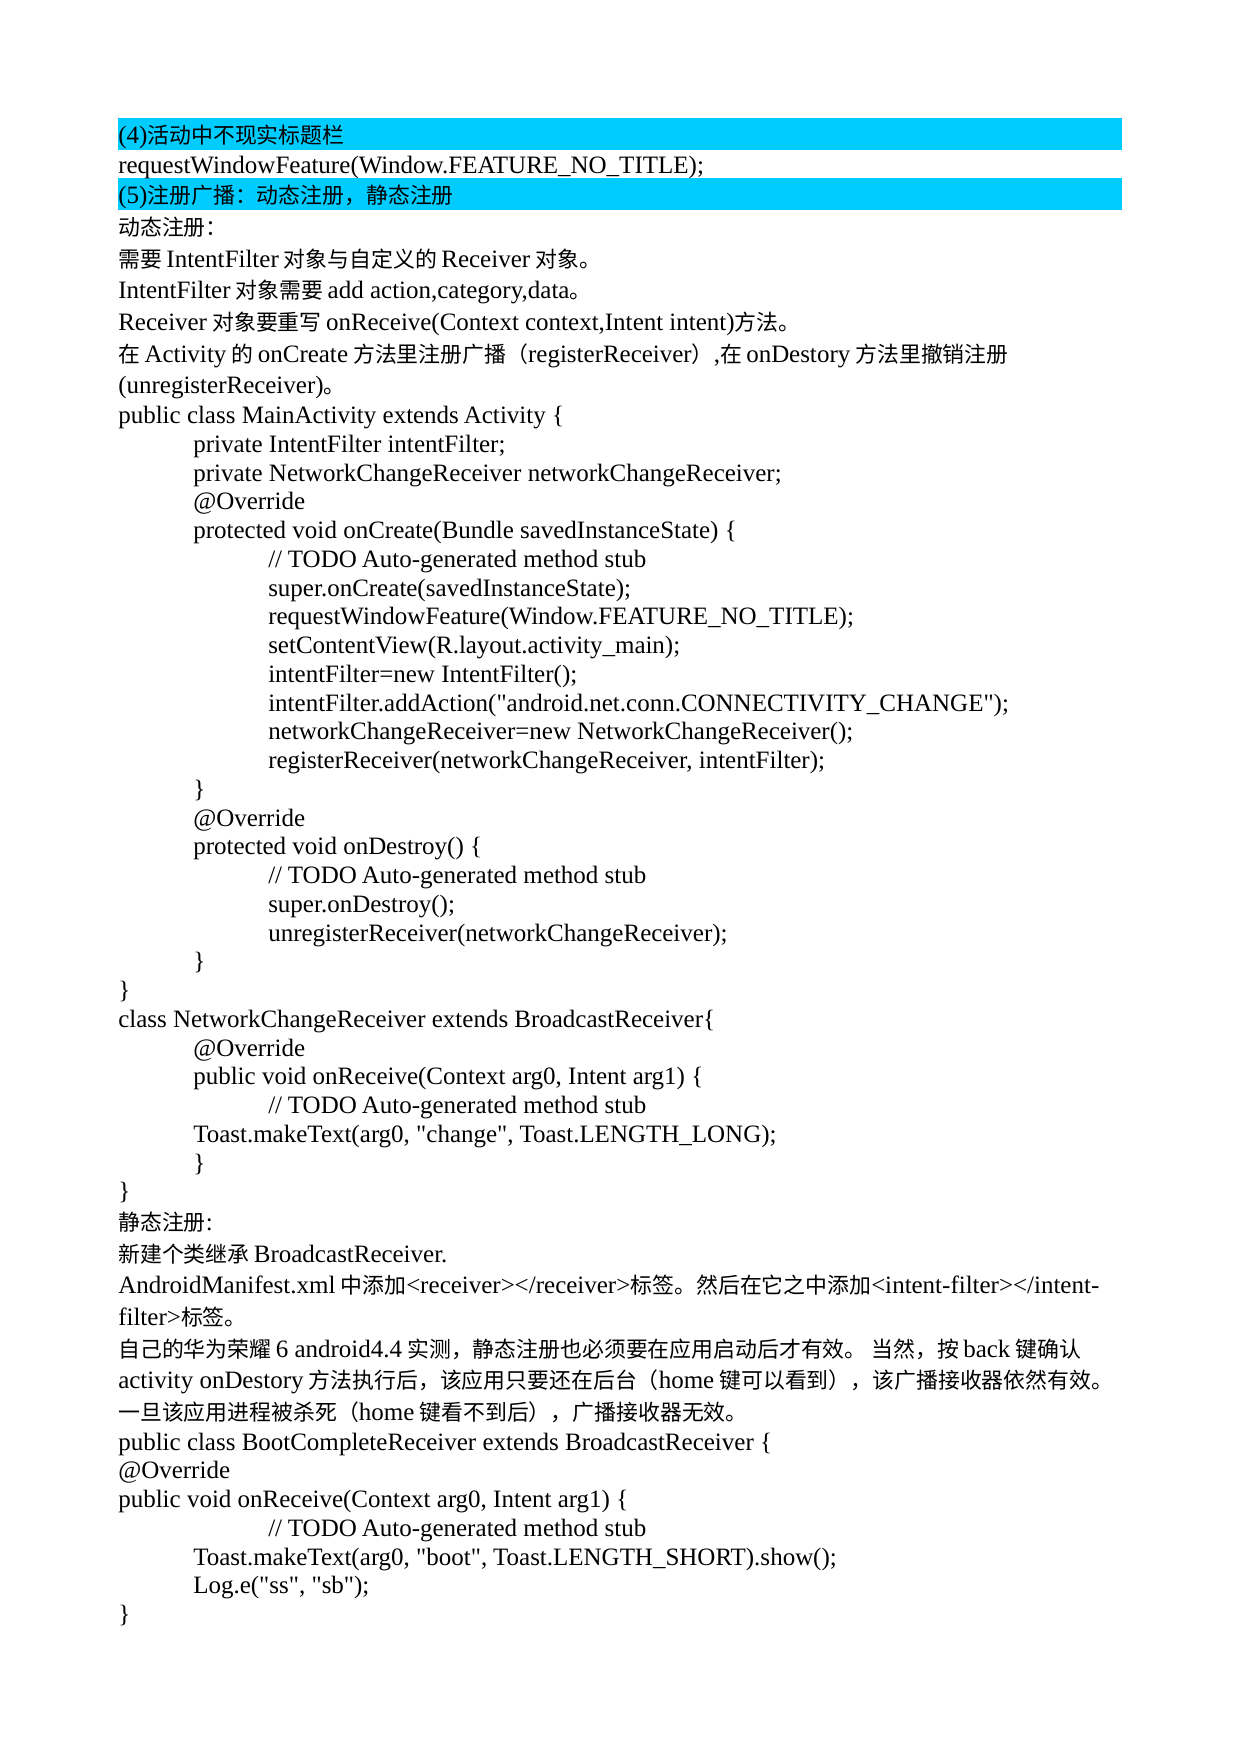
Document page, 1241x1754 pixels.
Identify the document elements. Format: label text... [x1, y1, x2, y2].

text super.onCreate(savedInstanceState); [118, 573, 1122, 601]
text requestWindowFeature(Window.FEATURE_NO_TITLE); [118, 601, 1122, 630]
text public class MainActivity extends Activity { [118, 400, 1122, 429]
text 在Activity的onCreate方法里注册广播（registerReceiver）,在onDestory方法里撤销注册(unregisterReceiver)。 [118, 337, 1122, 400]
text 动态注册： [118, 210, 1122, 242]
text } [118, 1148, 1122, 1176]
text @Override [118, 1033, 1122, 1061]
text networkChangeReceiver=new NetworkChangeReceiver(); [118, 716, 1122, 745]
text unregisterReceiver(networkChangeReceiver); [118, 918, 1122, 946]
text } [118, 975, 1122, 1004]
text // TODO Auto-generated method stub [118, 1090, 1122, 1119]
text (5)注册广播：动态注册，静态注册 [118, 178, 1122, 210]
text @Override [118, 1456, 1122, 1484]
text requestWindowFeature(Window.FEATURE_NO_TITLE); [118, 150, 1122, 178]
text public class BootCompleteReceiver extends BroadcastReceiver { [118, 1427, 1122, 1456]
text super.onDestroy(); [118, 889, 1122, 918]
text @Override [118, 803, 1122, 831]
text // TODO Auto-generated method stub [118, 860, 1122, 889]
text @Override [118, 486, 1122, 515]
text protected void onDestroy() { [118, 831, 1122, 860]
text 新建个类继承BroadcastReceiver. [118, 1237, 1122, 1268]
text public void onReceive(Context arg0, Intent arg1) { [118, 1061, 1122, 1090]
text IntentFilter对象需要add action,category,data。 [118, 273, 1122, 305]
text } [118, 774, 1122, 803]
text class NetworkChangeReceiver extends BroadcastReceiver{ [118, 1004, 1122, 1033]
text public void onReceive(Context arg0, Intent arg1) { [118, 1484, 1122, 1513]
text Log.e("ss", "sb"); [118, 1571, 1122, 1599]
text // TODO Auto-generated method stub [118, 1513, 1122, 1542]
text Toast.makeText(arg0, "change", Toast.LENGTH_LONG); [118, 1119, 1122, 1148]
text 静态注册: [118, 1205, 1122, 1237]
text AndroidManifest.xml中添加<receiver></receiver>标签。然后在它之中添加<intent-filter></intent-filter>标签。 [118, 1268, 1122, 1332]
text protected void onCreate(Bundle savedInstanceState) { [118, 515, 1122, 544]
text intentFilter=new IntentFilter(); [118, 659, 1122, 688]
text registerReceiver(networkChangeReceiver, intentFilter); [118, 745, 1122, 774]
text } [118, 946, 1122, 975]
text setContentView(R.layout.activity_main); [118, 630, 1122, 659]
text // TODO Auto-generated method stub [118, 544, 1122, 573]
text (4)活动中不现实标题栏 [118, 118, 1122, 150]
text private IntentFilter intentFilter; [118, 429, 1122, 458]
text } [118, 1176, 1122, 1205]
text 需要IntentFilter对象与自定义的Receiver对象。 [118, 242, 1122, 273]
text intentFilter.addAction("android.net.conn.CONNECTIVITY_CHANGE"); [118, 688, 1122, 716]
text 自己的华为荣耀6 android4.4实测，静态注册也必须要在应用启动后才有效。 当然，按back键确认activity onDestory方法执行后，该应用只要还在后台（home键可以看到），该广播接收器依然有效。一旦该应用进程被杀死（home键看不到后），广播接收器无效。 [118, 1332, 1122, 1427]
text private NetworkChangeReceiver networkChangeReceiver; [118, 458, 1122, 486]
text Receiver对象要重写onReceive(Context context,Intent intent)方法。 [118, 305, 1122, 337]
text Toast.makeText(arg0, "boot", Toast.LENGTH_SHORT).show(); [118, 1542, 1122, 1571]
text } [118, 1599, 1122, 1628]
